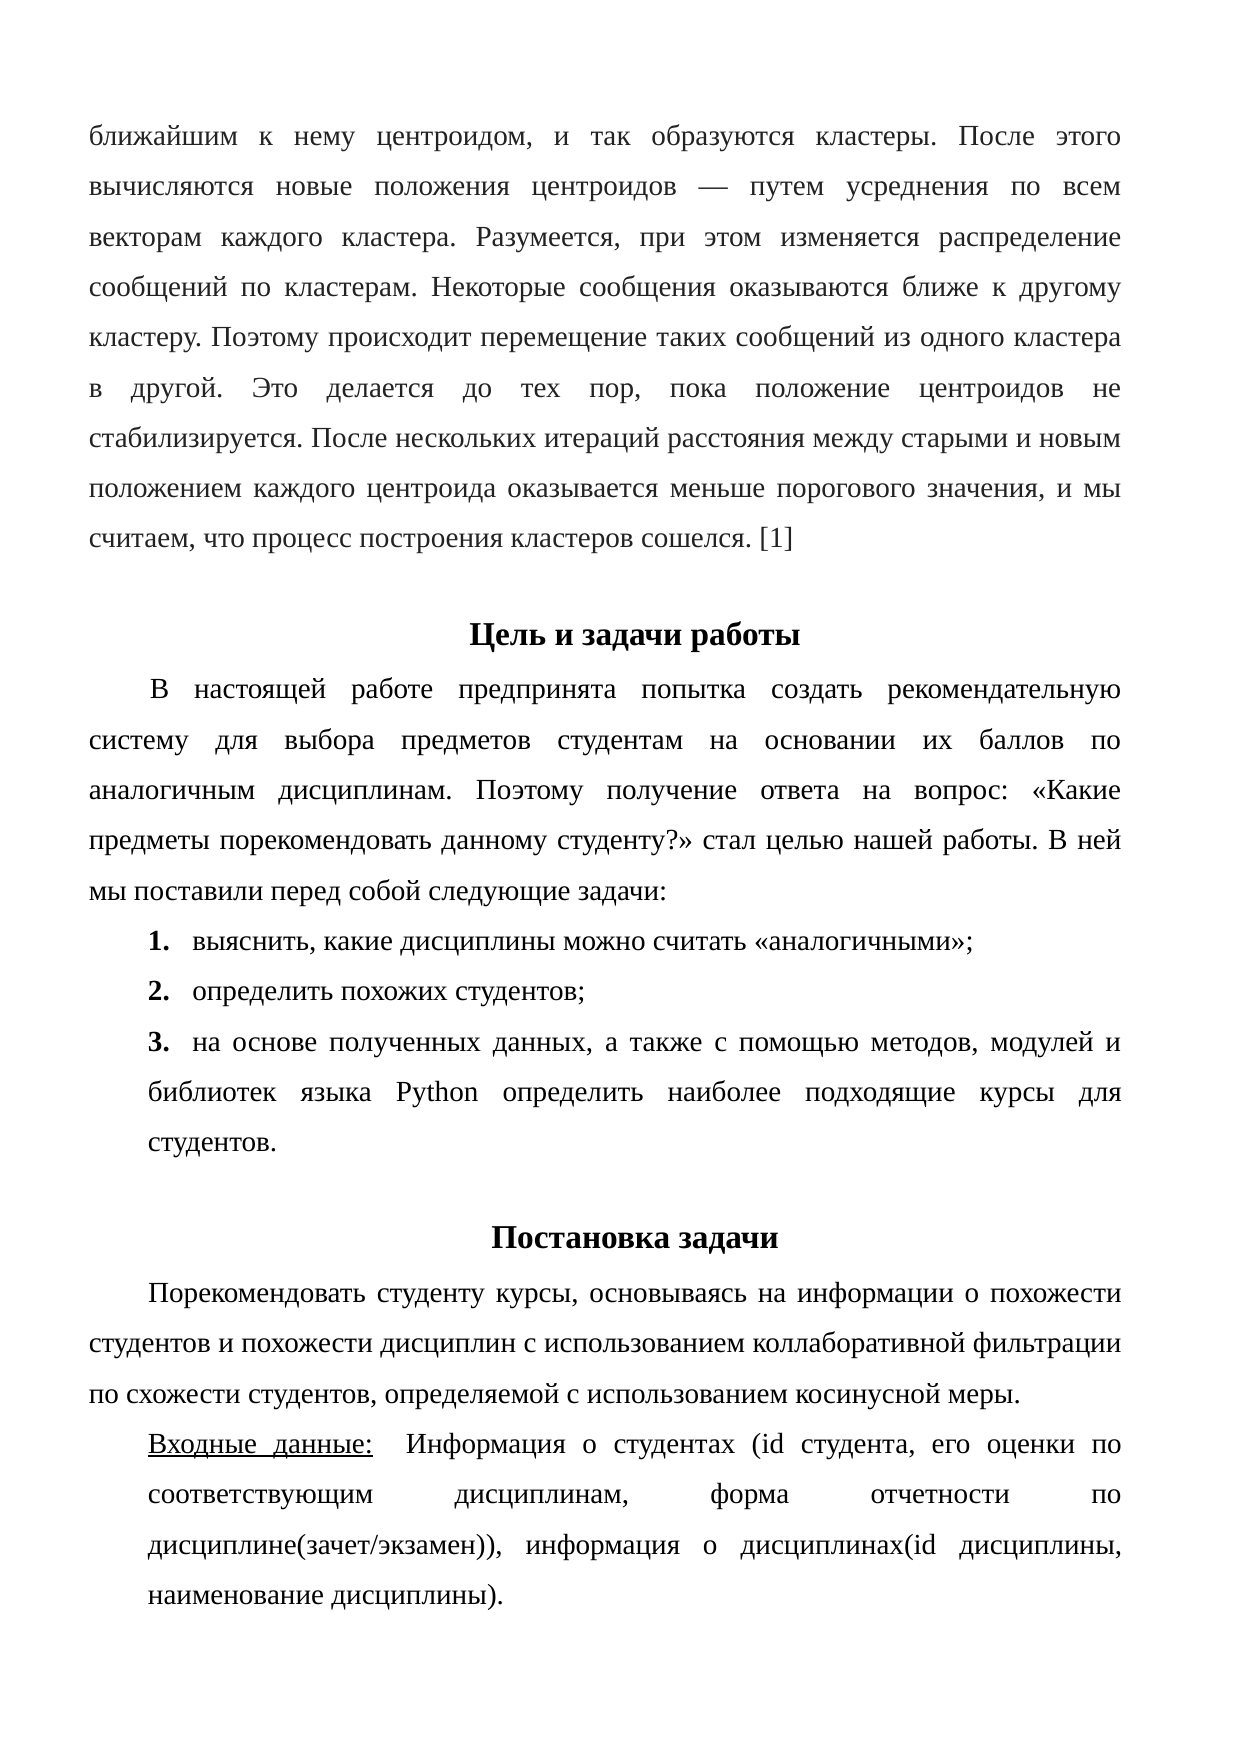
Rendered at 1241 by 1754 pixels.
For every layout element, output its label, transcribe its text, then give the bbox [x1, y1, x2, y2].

list Порекомендовать студенту курсы, основываясь на информации о похожести студентов и похожести дисциплин с использованием коллаборативной фильтрации по схожести студентов, определяемой с использованием косинусной меры. [88, 1275, 1122, 1409]
text Цель и задачи работы [88, 614, 1122, 652]
list выяснить, какие дисциплины можно считать «аналогичными»; [148, 923, 1122, 957]
list определить похожих студентов; [148, 973, 1122, 1007]
text В настоящей работе предпринята попытка создать рекомендательную систему для выбора предметов студентам на основании их баллов по аналогичным дисциплинам. Поэтому получение ответа на вопрос: «Какие предметы порекомендовать данному студенту?» стал целью нашей работы. В ней мы поставили перед собой следующие задачи: [88, 672, 1122, 906]
list Постановка задачи [148, 1218, 1122, 1256]
text ближайшим к нему центроидом, и так образуются кластеры. После этого вычисляются новые положения центроидов — путем усреднения по всем векторам каждого кластера. Разумеется, при этом изменяется распределение сообщений по кластерам. Некоторые сообщения оказываются ближе к другому кластеру. Поэтому происходит перемещение таких сообщений из одного кластера в другой. Это делается до тех пор, пока положение центроидов не стабилизируется. После нескольких итераций расстояния между старыми и новым положением каждого центроида оказывается меньше порогового значения, и мы считаем, что процесс построения кластеров сошелся. [1] [88, 118, 1122, 554]
list Входные данные: Информация о студентах (id студента, его оценки по соответствующим дисциплинам, форма отчетности по дисциплине(зачет/экзамен)), информация о дисциплинах(id дисциплины, наименование дисциплины). [148, 1426, 1122, 1611]
list на основе полученных данных, а также с помощью методов, модулей и библиотек языка Python определить наиболее подходящие курсы для студентов. [148, 1024, 1122, 1158]
